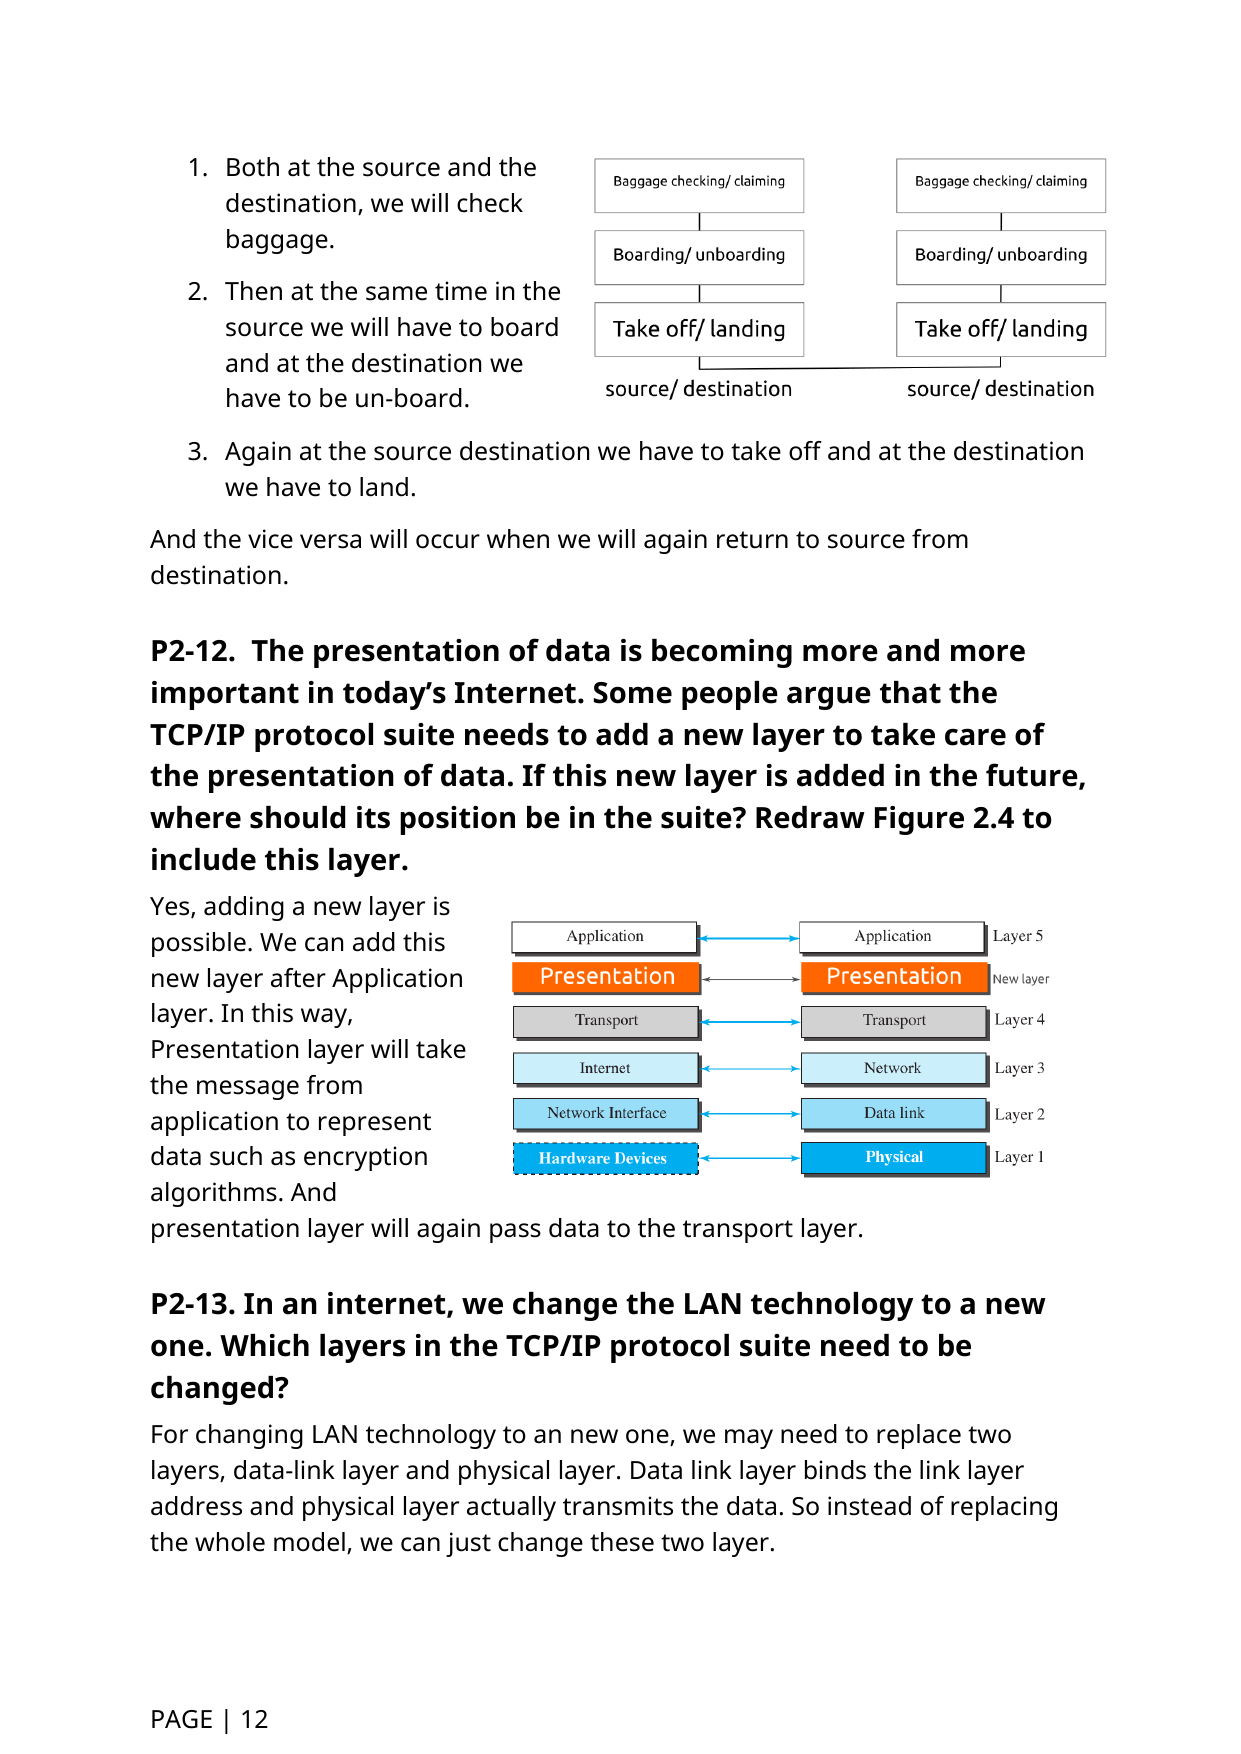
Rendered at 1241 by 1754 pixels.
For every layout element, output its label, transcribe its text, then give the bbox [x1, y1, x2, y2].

text And the vice versa will occur when we will again return to source from destination. [150, 522, 1091, 591]
picture [484, 890, 1071, 1194]
list Again at the source destination we have to take off and at the destination we have to land. [187, 433, 1091, 503]
list Both at the source and the destination, we will check baggage. [187, 150, 577, 256]
list Then at the same time in the source we will have to board and at the destination we have to be un-board. [187, 274, 577, 415]
text For changing LAN technology to an new one, we may need to replace two layers, data-link layer and physical layer. Data link layer binds the link layer address and physical layer actually transmits the data. So instead of replacing the whole model, we can just change these two layer. [150, 1417, 1091, 1558]
picture [577, 141, 1135, 421]
subtitle P2-13. In an internet, we change the LAN technology to a new one. Which layers in the TCP/IP protocol suite need to be changed? [150, 1284, 1091, 1407]
text Yes, adding a new layer is possible. We can add this new layer after Application layer. In this way, Presentation layer will take the message from application to represent data such as encryption algorithms. And presentation layer will again pass data to the transport layer. [150, 889, 1091, 1244]
subtitle P2-12. The presentation of data is becoming more and more important in today’s Internet. Some people argue that the TCP/IP protocol suite needs to add a new layer to take care of the presentation of data. If this new layer is added in the future, where should its position be in the suite? Redraw Figure 2.4 to include this layer. [150, 631, 1091, 878]
